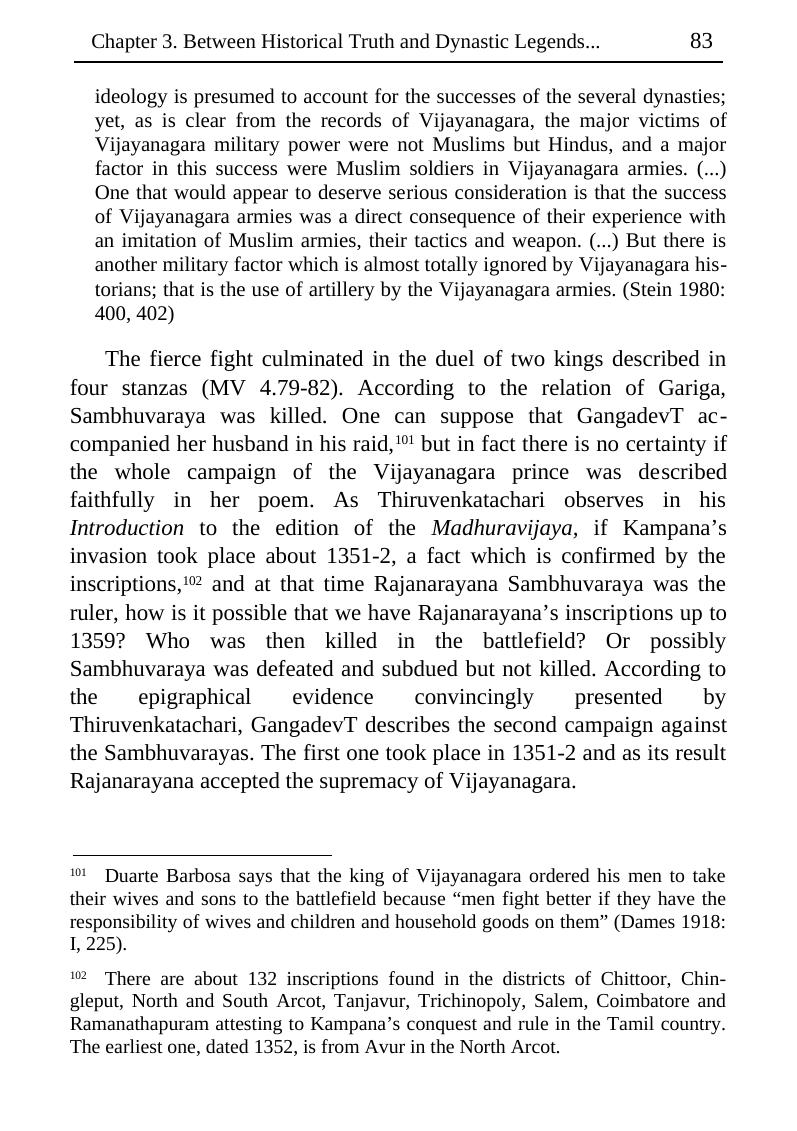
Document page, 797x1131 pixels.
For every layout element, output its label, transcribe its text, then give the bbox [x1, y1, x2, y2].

text The fierce fight culminated in the duel of two kings described in four stanzas (MV 4.79-82). According to the relation of Gariga, Sambhuvaraya was killed. One can suppose that GangadevT ac­companied her husband in his raid,101 but in fact there is no cer­tainty if the whole campaign of the Vijayanagara prince was de­scribed faithfully in her poem. As Thiruvenkatachari observes in his Introduction to the edition of the Madhuravijaya, if Kampana’s invasion took place about 1351-2, a fact which is confirmed by the inscriptions,102 and at that time Rajanarayana Sambhuvaraya was the ruler, how is it possible that we have Rajanarayana’s inscrip­tions up to 1359? Who was then killed in the battlefield? Or possibly Sambhuvaraya was defeated and subdued but not killed. According to the epigraphical evidence convincingly presented by Thiruvenkatachari, GangadevT describes the second campaign aga­inst the Sambhuvarayas. The first one took place in 1351-2 and as its result Rajanarayana accepted the supremacy of Vijayanagara. [69, 345, 727, 794]
text ideology is presumed to account for the successes of the several dynasties; yet, as is clear from the records of Vijayanagara, the ma­jor victims of Vijayanagara military power were not Muslims but Hindus, and a major factor in this success were Muslim soldiers in Vijayanagara armies. (...) One that would appear to deserve se­rious consideration is that the success of Vijayanagara armies was a direct consequence of their experience with an imitation of Mus­lim armies, their tactics and weapon. (...) But there is another military factor which is almost totally ignored by Vijayanagara his­torians; that is the use of artillery by the Vijayanagara armies. (Stein 1980: 400, 402) [94, 84, 727, 324]
text 102 There are about 132 inscriptions found in the districts of Chittoor, Chin- gleput, North and South Arcot, Tanjavur, Trichinopoly, Salem, Coimbatore and Ramanathapuram attesting to Kampana’s conquest and rule in the Tamil country. The earliest one, dated 1352, is from Avur in the North Arcot. [69, 966, 727, 1058]
text 101 Duarte Barbosa says that the king of Vijayanagara ordered his men to take their wives and sons to the battlefield because “men fight better if they have the responsibility of wives and children and household goods on them” (Dames 1918: I, 225). [69, 864, 727, 955]
text Chapter 3. Between Historical Truth and Dynastic Legends... 83 [91, 27, 727, 53]
